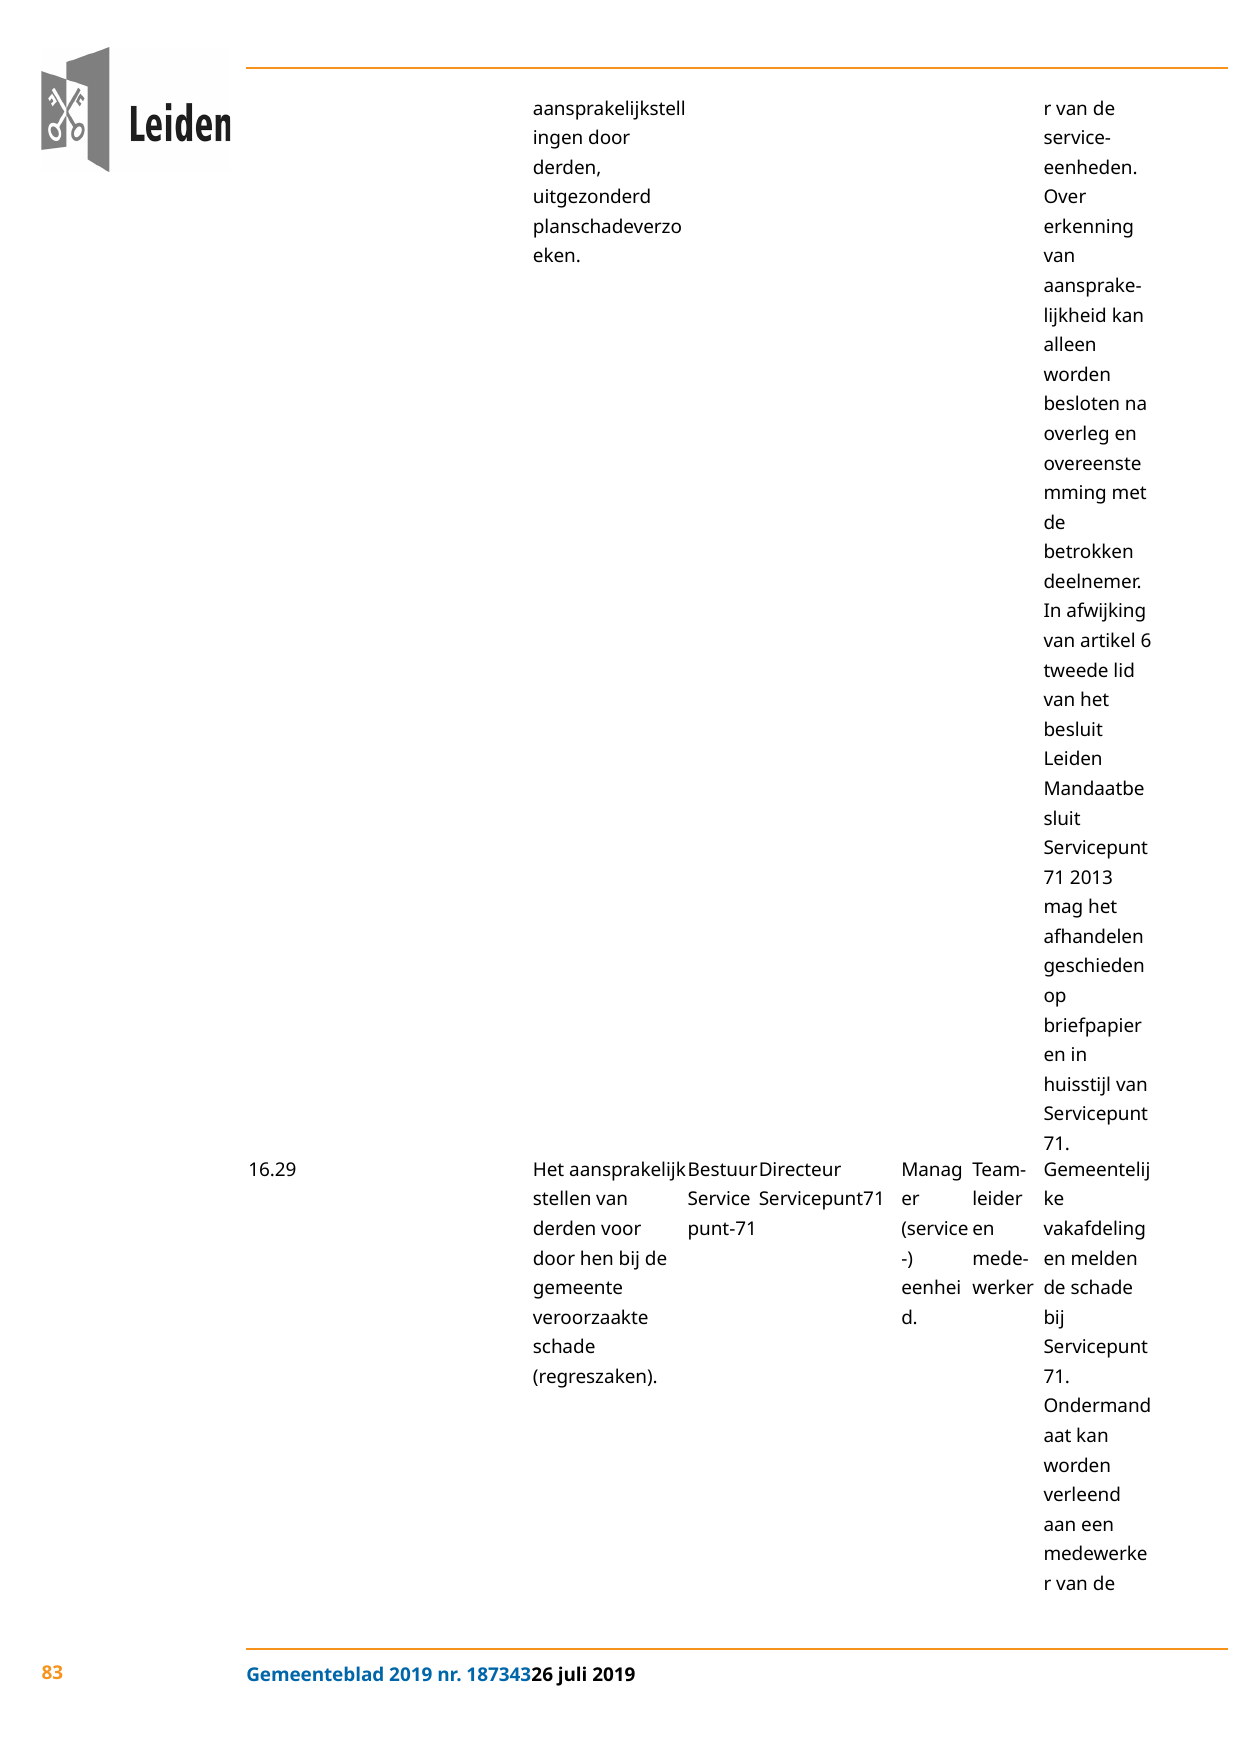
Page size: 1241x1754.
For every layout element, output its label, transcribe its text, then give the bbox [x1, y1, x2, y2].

table_cell [901, 95, 972, 1156]
table_cell Gemeentelijke vakafdelingen melden de schade bij Servicepunt71. Ondermandaat kan worden verleend aan een medewerker van de [1043, 1156, 1152, 1596]
table_cell aansprakelijkstellingen door derden, uitgezonderd planschadeverzoeken. [533, 95, 687, 1156]
table_cell [248, 95, 533, 1156]
table_cell Directeur Servicepunt71 [759, 1156, 901, 1596]
table_cell Bestuur Servicepunt-71 [688, 1156, 758, 1596]
table_cell Manager (service-) eenheid. [901, 1156, 972, 1596]
table_cell Het aansprakelijk stellen van derden voor door hen bij de gemeente veroorzaakte schade (regreszaken). [533, 1156, 687, 1596]
picture [41, 47, 231, 172]
table_cell r van de service-eenheden. Over erkenning van aansprake- lijkheid kan alleen worden besloten na overleg en overeenstemming met de betrokken deelnemer. In afwijking van artikel 6 tweede lid van het besluit Leiden Mandaatbesluit Servicepunt 71 2013 mag het afhandelen geschieden op briefpapier en in huisstijl van Servicepunt71. [1043, 95, 1152, 1156]
table_cell 16.29 [248, 1156, 533, 1596]
table_cell Team-leider en mede-werker [972, 1156, 1043, 1596]
table_cell [759, 95, 901, 1156]
table_cell [972, 95, 1043, 1156]
table_cell [688, 95, 758, 1156]
